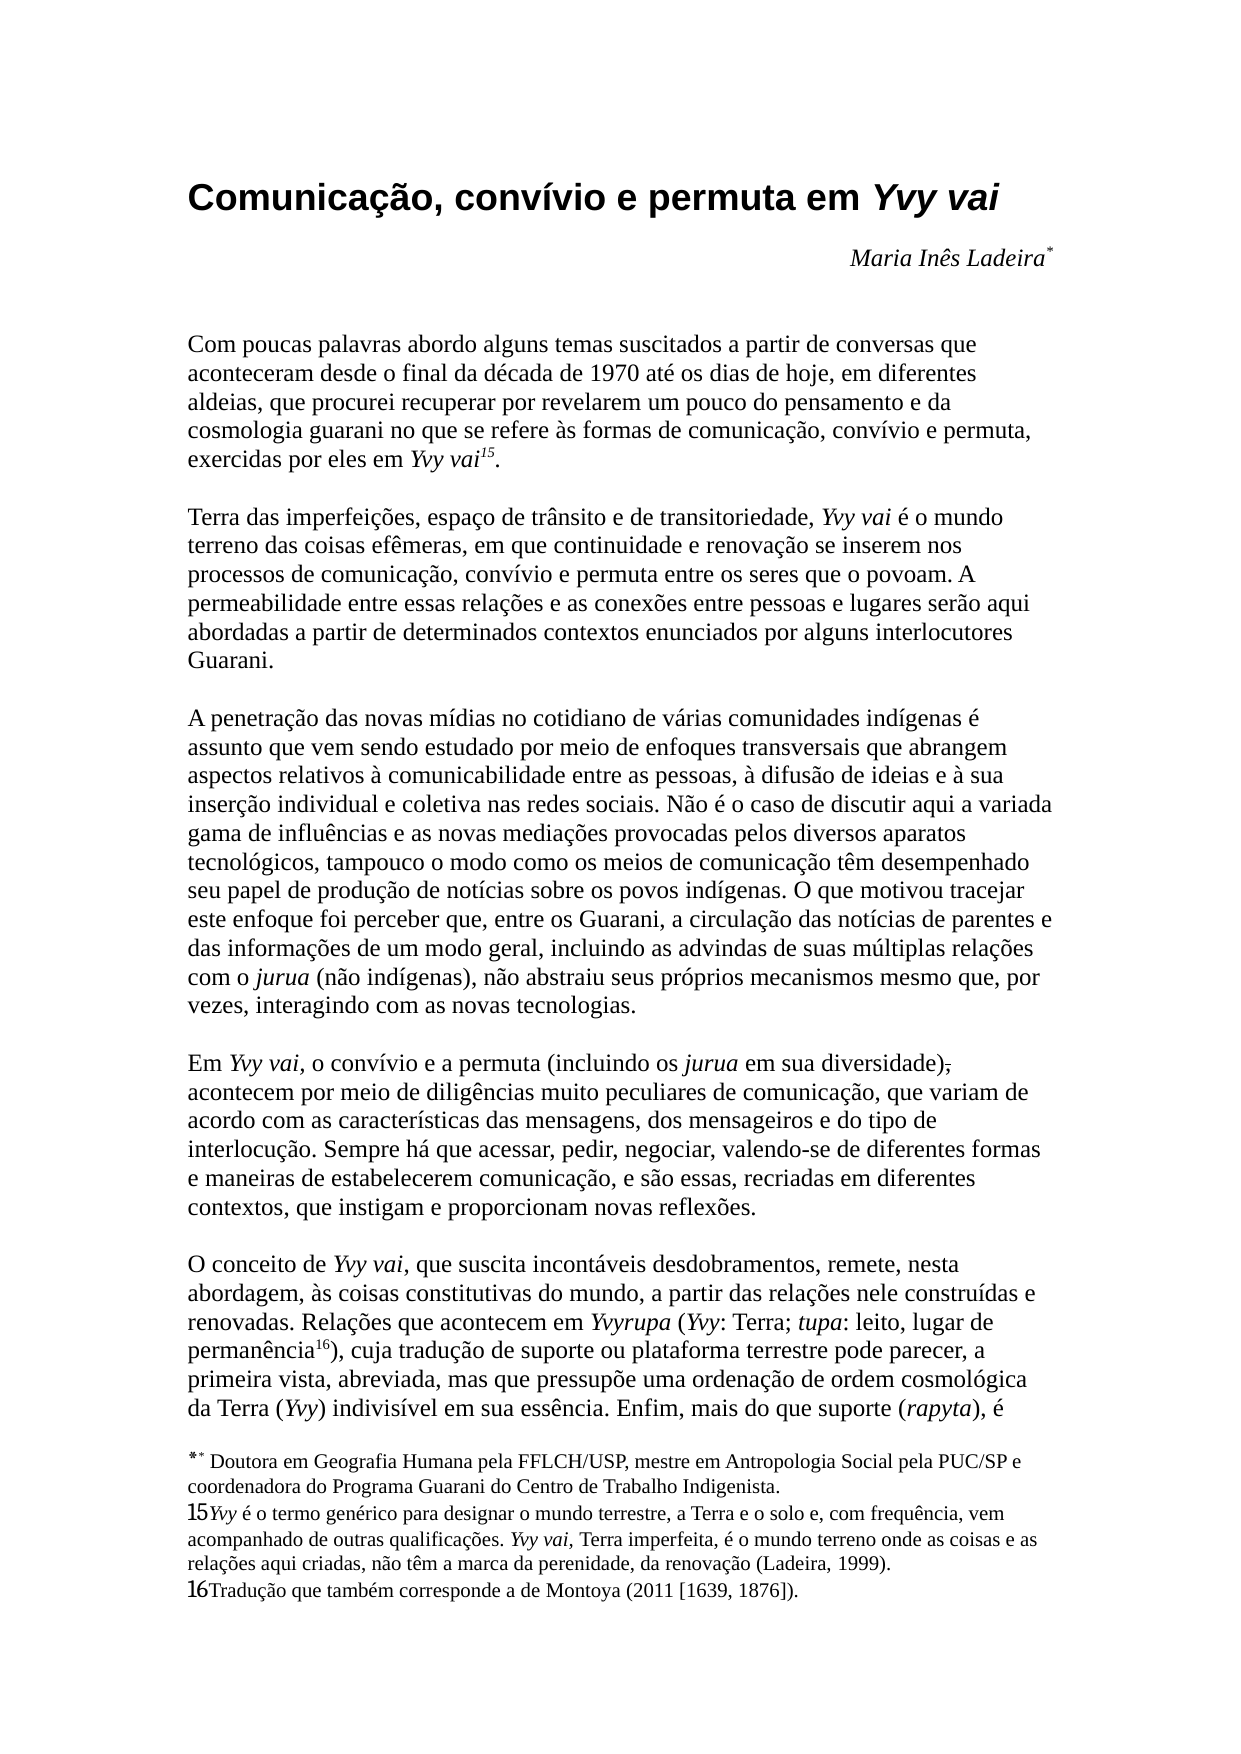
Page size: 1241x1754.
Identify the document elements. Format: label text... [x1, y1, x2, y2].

text Maria Inês Ladeira [187, 243, 1053, 272]
text Em Yvy vai, o convívio e a permuta (incluindo os jurua em sua diversidade), acontecem por meio de diligências muito peculiares de comunicação, que variam de acordo com as características das mensagens, dos mensageiros e do tipo de interlocução. Sempre há que acessar, pedir, negociar, valendo-se de diferentes formas e maneiras de estabelecerem comunicação, e são essas, recriadas em diferentes contextos, que instigam e proporcionam novas reflexões. [187, 1048, 1053, 1221]
text Comunicação, convívio e permuta em Yvy vai [187, 175, 1053, 218]
text Tradução que também corresponde a de Montoya (2011 [1639, 1876]). [187, 1575, 1053, 1604]
text * Doutora em Geografia Humana pela FFLCH/USP, mestre em Antropologia Social pela PUC/SP e coordenadora do Programa Guarani do Centro de Trabalho Indigenista. [187, 1446, 1053, 1498]
text O conceito de Yvy vai, que suscita incontáveis desdobramentos, remete, nesta abordagem, às coisas constitutivas do mundo, a partir das relações nele construídas e renovadas. Relações que acontecem em Yvyrupa (Yvy: Terra; tupa: leito, lugar de permanência), cuja tradução de suporte ou plataforma terrestre pode parecer, a primeira vista, abreviada, mas que pressupõe uma ordenação de ordem cosmológica da Terra (Yvy) indivisível em sua essência. Enfim, mais do que suporte (rapyta), é [187, 1249, 1053, 1422]
text Yvy é o termo genérico para designar o mundo terrestre, a Terra e o solo e, com frequência, vem acompanhado de outras qualificações. Yvy vai, Terra imperfeita, é o mundo terreno onde as coisas e as relações aqui criadas, não têm a marca da perenidade, da renovação (Ladeira, 1999). [187, 1498, 1053, 1575]
text A penetração das novas mídias no cotidiano de várias comunidades indígenas é assunto que vem sendo estudado por meio de enfoques transversais que abrangem aspectos relativos à comunicabilidade entre as pessoas, à difusão de ideias e à sua inserção individual e coletiva nas redes sociais. Não é o caso de discutir aqui a variada gama de influências e as novas mediações provocadas pelos diversos aparatos tecnológicos, tampouco o modo como os meios de comunicação têm desempenhado seu papel de produção de notícias sobre os povos indígenas. O que motivou tracejar este enfoque foi perceber que, entre os Guarani, a circulação das notícias de parentes e das informações de um modo geral, incluindo as advindas de suas múltiplas relações com o jurua (não indígenas), não abstraiu seus próprios mecanismos mesmo que, por vezes, interagindo com as novas tecnologias. [187, 703, 1053, 1019]
text Terra das imperfeições, espaço de trânsito e de transitoriedade, Yvy vai é o mundo terreno das coisas efêmeras, em que continuidade e renovação se inserem nos processos de comunicação, convívio e permuta entre os seres que o povoam. A permeabilidade entre essas relações e as conexões entre pessoas e lugares serão aqui abordadas a partir de determinados contextos enunciados por alguns interlocutores Guarani. [187, 502, 1053, 674]
text Com poucas palavras abordo alguns temas suscitados a partir de conversas que aconteceram desde o final da década de 1970 até os dias de hoje, em diferentes aldeias, que procurei recuperar por revelarem um pouco do pensamento e da cosmologia guarani no que se refere às formas de comunicação, convívio e permuta, exercidas por eles em Yvy vai. [187, 329, 1053, 473]
